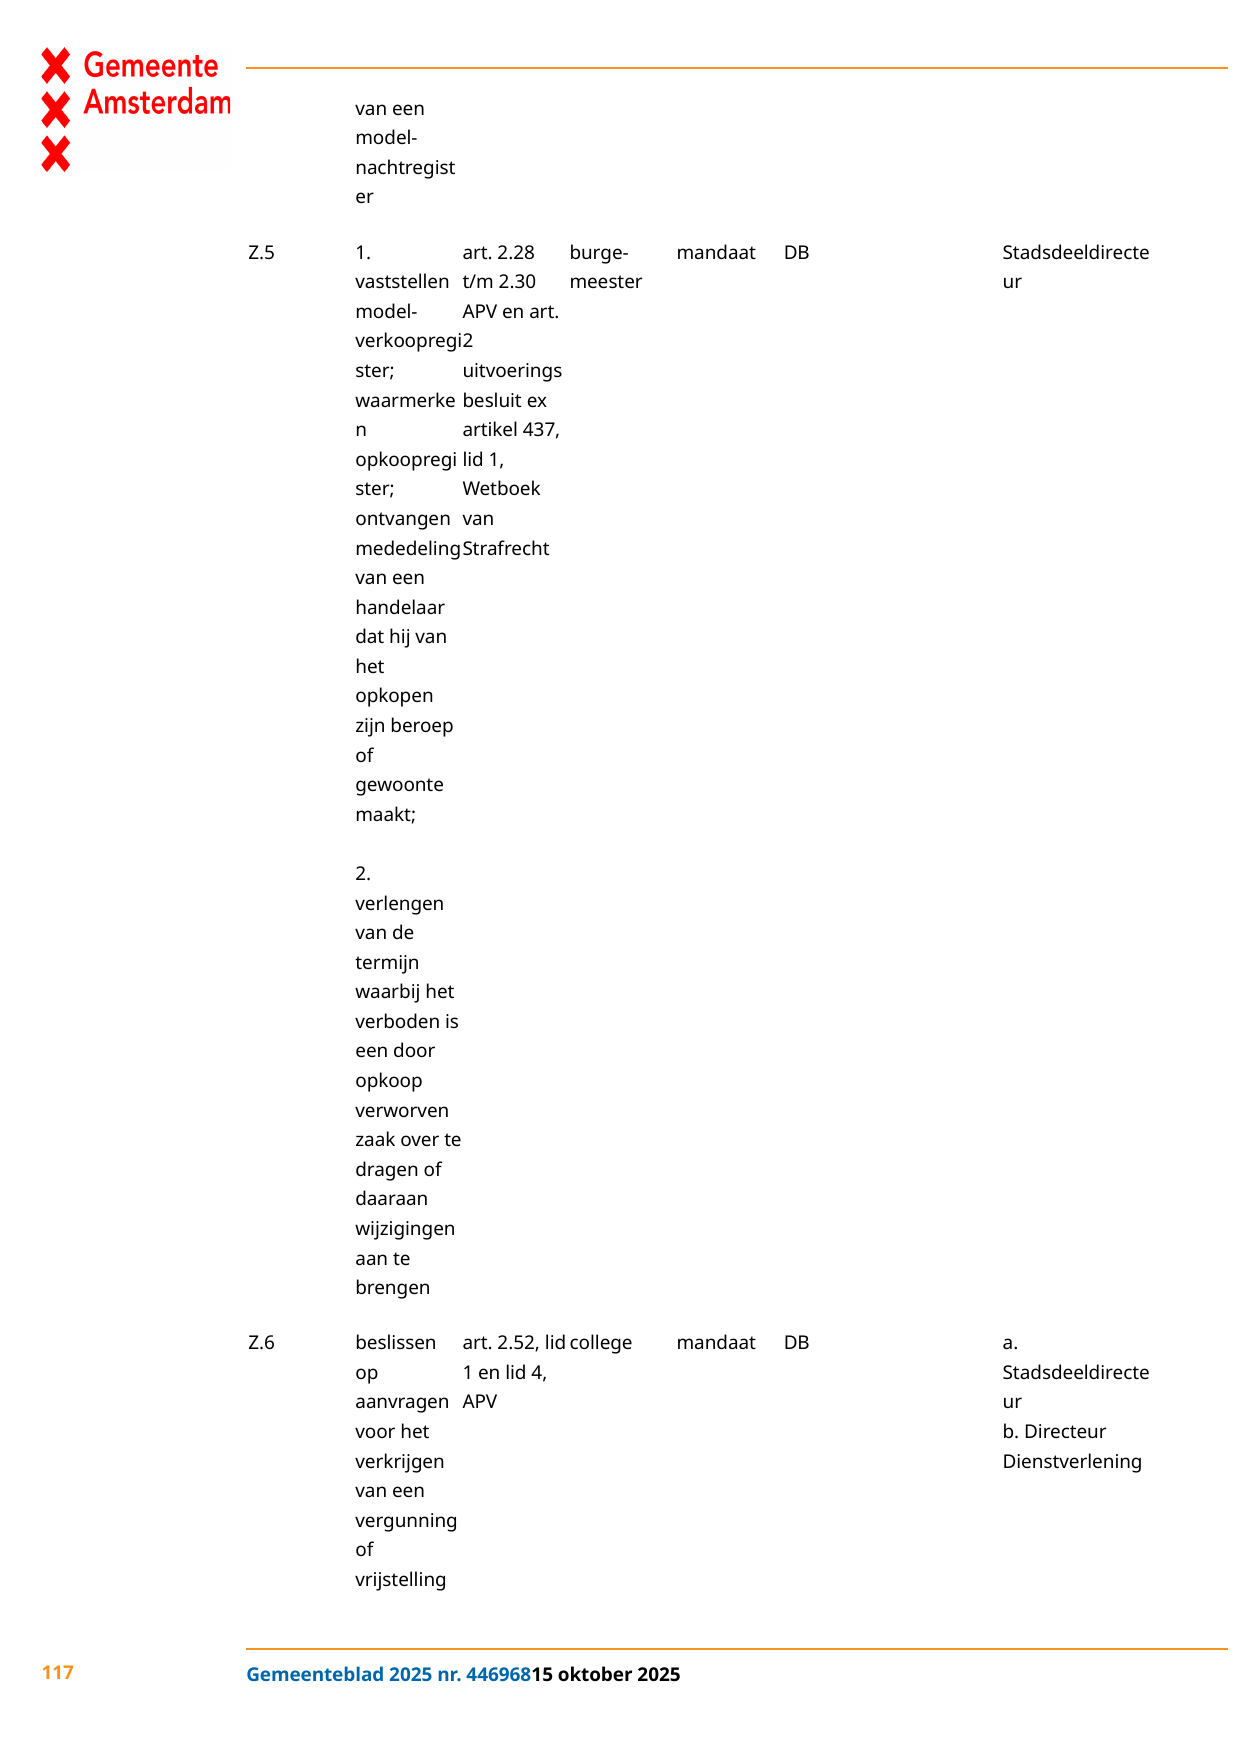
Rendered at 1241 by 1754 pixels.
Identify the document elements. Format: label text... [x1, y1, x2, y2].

table_cell mandaat [676, 1300, 783, 1592]
table_cell van een model-nachtregister [355, 95, 462, 209]
table_cell Z.6 [248, 1300, 355, 1592]
table_cell [569, 95, 676, 209]
table_cell college [569, 1300, 676, 1592]
table_cell [784, 95, 891, 209]
table_cell beslissen op aanvragen voor het verkrijgen van een vergunning of vrijstelling [355, 1300, 462, 1592]
table_cell a. Stadsdeeldirecteur b. Directeur Dienstverlening [1003, 1300, 1152, 1592]
table_cell art. 2.28 t/m 2.30 APV en art. 2 uitvoeringsbesluit ex artikel 437, lid 1, Wetboek van Strafrecht [462, 209, 569, 1300]
table_cell mandaat [676, 209, 783, 1300]
table_cell [1003, 95, 1152, 209]
table_cell DB [784, 209, 891, 1300]
table_cell [676, 95, 783, 209]
table_cell burge-meester [569, 209, 676, 1300]
table_cell [891, 95, 1002, 209]
table_cell 1. vaststellen model-verkoopregister; waarmerken opkoopregister; ontvangen mededeling van een handelaar dat hij van het opkopen zijn beroep of gewoonte maakt; 2. verlengen van de termijn waarbij het verboden is een door opkoop verworven zaak over te dragen of daaraan wijzigingen aan te brengen [355, 209, 462, 1300]
table_cell Stadsdeeldirecteur [1003, 209, 1152, 1300]
table_cell DB [784, 1300, 891, 1592]
table_cell [248, 95, 355, 209]
table_cell Z.5 [248, 209, 355, 1300]
picture [41, 47, 231, 172]
table_cell [891, 209, 1002, 1300]
table_cell art. 2.52, lid 1 en lid 4, APV [462, 1300, 569, 1592]
table_cell [462, 95, 569, 209]
table_cell [891, 1300, 1002, 1592]
